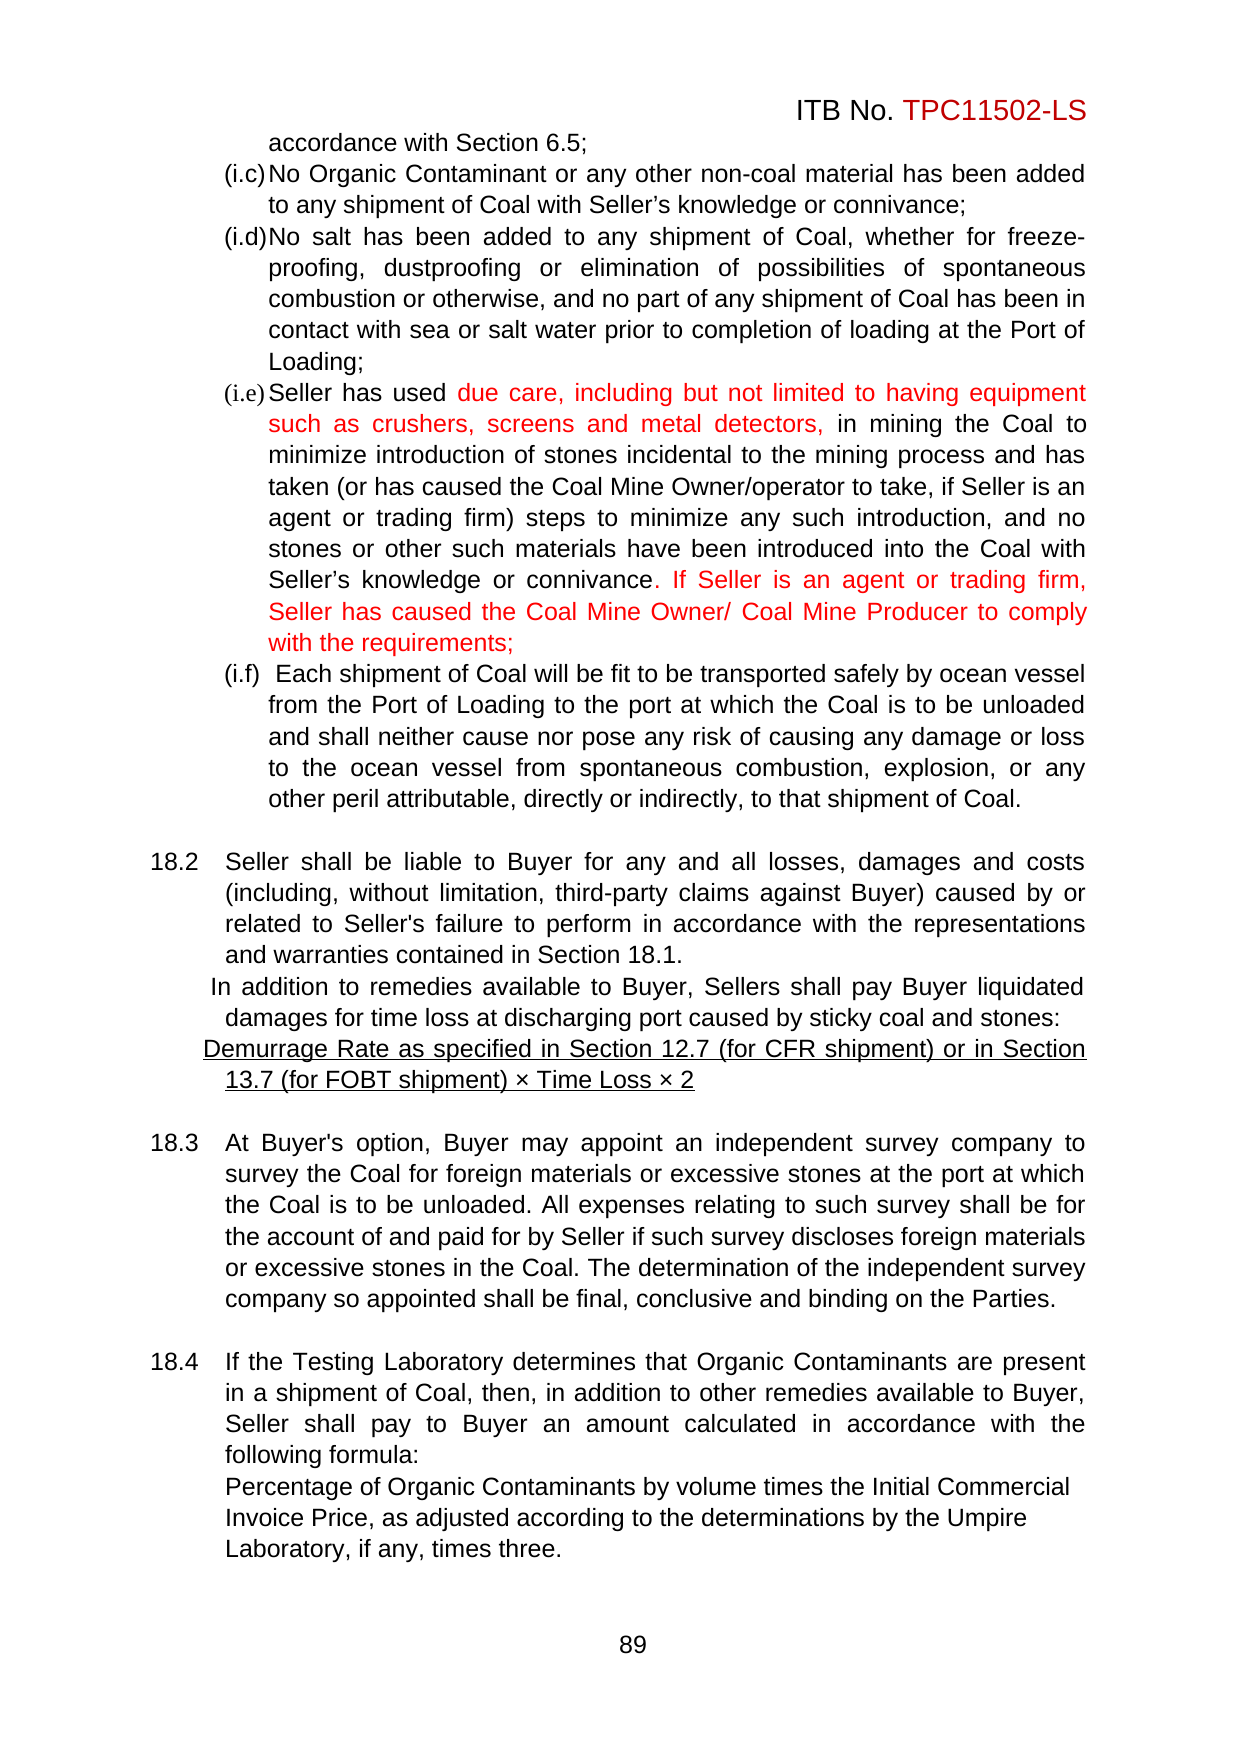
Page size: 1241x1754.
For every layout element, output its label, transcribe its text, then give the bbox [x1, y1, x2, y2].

text 18.2 Seller shall be liable to Buyer for any and all losses, damages and costs (including, without limitation, third-party claims against Buyer) caused by or related to Seller's failure to perform in accordance with the representations and warranties contained in Section 18.1. [150, 845, 1087, 970]
text Percentage of Organic Contaminants by volume times the Initial Commercial Invoice Price, as adjusted according to the determinations by the Umpire Laboratory, if any, times three. [225, 1470, 1087, 1564]
list No salt has been added to any shipment of Coal, whether for freeze-proofing, dustproofing or elimination of possibilities of spontaneous combustion or otherwise, and no part of any shipment of Coal has been in contact with sea or salt water prior to completion of loading at the Port of Loading; [224, 220, 1087, 376]
list No Organic Contaminant or any other non-coal material has been added to any shipment of Coal with Seller’s knowledge or connivance; [224, 157, 1087, 220]
text In addition to remedies available to Buyer, Sellers shall pay Buyer liquidated damages for time loss at discharging port caused by sticky coal and stones: [150, 970, 1087, 1032]
list Seller has used due care, including but not limited to having equipment such as crushers, screens and metal detectors, in mining the Coal to minimize introduction of stones incidental to the mining process and has taken (or has caused the Coal Mine Owner/operator to take, if Seller is an agent or trading firm) steps to minimize any such introduction, and no stones or other such materials have been introduced into the Coal with Seller’s knowledge or connivance. If Seller is an agent or trading firm, Seller has caused the Coal Mine Owner/ Coal Mine Producer to comply with the requirements; [224, 376, 1087, 657]
list accordance with Section 6.5; [224, 126, 1087, 157]
text 18.3 At Buyer's option, Buyer may appoint an independent survey company to survey the Coal for foreign materials or excessive stones at the port at which the Coal is to be unloaded. All expenses relating to such survey shall be for the account of and paid for by Seller if such survey discloses foreign materials or excessive stones in the Coal. The determination of the independent survey company so appointed shall be final, conclusive and binding on the Parties. [150, 1126, 1087, 1314]
text Demurrage Rate as specified in Section 12.7 (for CFR shipment) or in Section 13.7 (for FOBT shipment) × Time Loss × 2 [150, 1032, 1087, 1095]
list Each shipment of Coal will be fit to be transported safely by ocean vessel from the Port of Loading to the port at which the Coal is to be unloaded and shall neither cause nor pose any risk of causing any damage or loss to the ocean vessel from spontaneous combustion, explosion, or any other peril attributable, directly or indirectly, to that shipment of Coal. [224, 657, 1087, 814]
text 18.4 If the Testing Laboratory determines that Organic Contaminants are present in a shipment of Coal, then, in addition to other remedies available to Buyer, Seller shall pay to Buyer an amount calculated in accordance with the following formula: [150, 1345, 1087, 1470]
